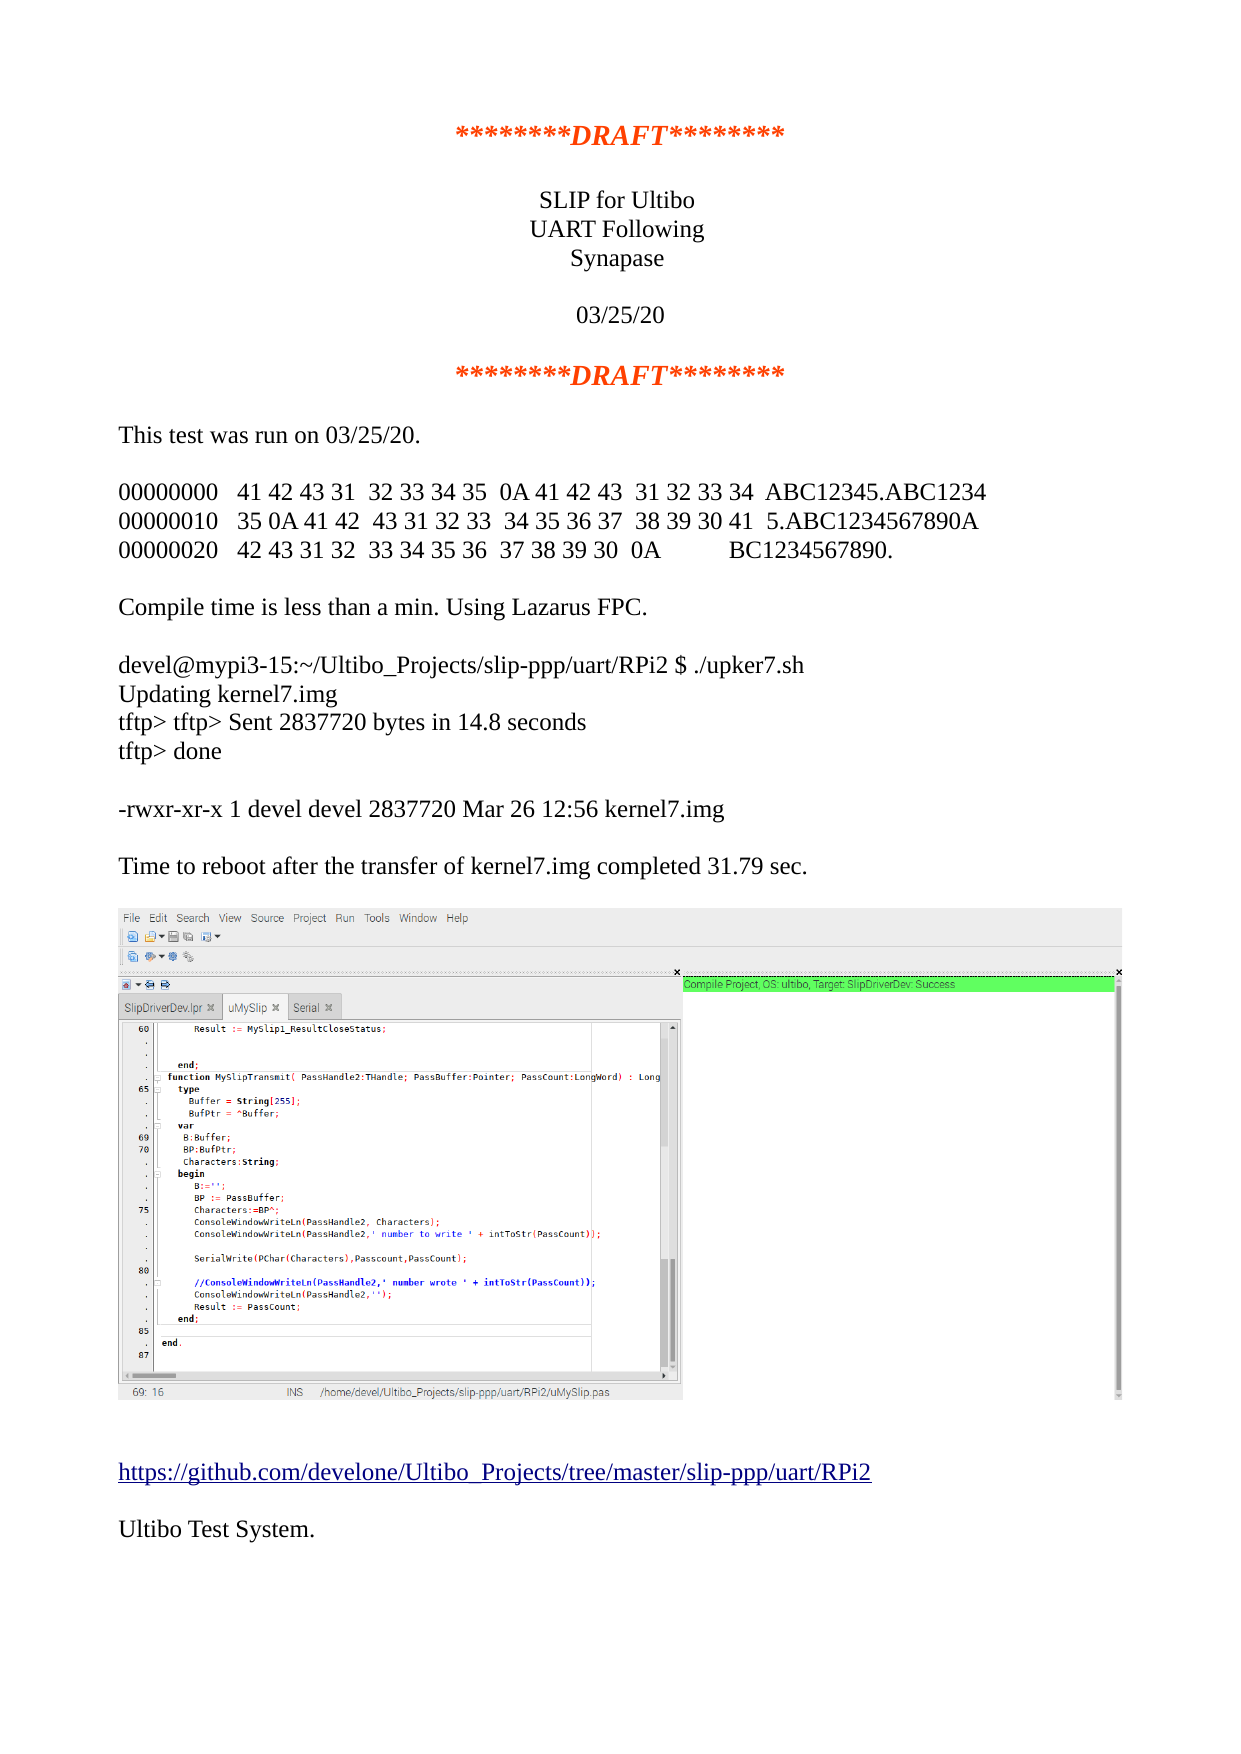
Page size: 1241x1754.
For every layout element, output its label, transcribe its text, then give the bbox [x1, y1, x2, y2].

text -rwxr-xr-x 1 devel devel 2837720 Mar 26 12:56 kernel7.img [118, 794, 1122, 822]
text 00000010 35 0A 41 42 43 31 32 33 34 35 36 37 38 39 30 41 5.ABC1234567890A [118, 506, 1122, 535]
text This test was run on 03/25/20. [118, 420, 1122, 449]
text SLIP for Ultibo [118, 185, 1122, 214]
text tftp> tftp> Sent 2837720 bytes in 14.8 seconds [118, 707, 1122, 736]
text Compile time is less than a min. Using Lazarus FPC. [118, 592, 1122, 621]
text 00000000 41 42 43 31 32 33 34 35 0A 41 42 43 31 32 33 34 ABC12345.ABC1234 [118, 477, 1122, 506]
text https://github.com/develone/Ultibo_Projects/tree/master/slip-ppp/uart/RPi2 [118, 1457, 1122, 1486]
text Time to reboot after the transfer of kernel7.img completed 31.79 sec. [118, 851, 1122, 880]
text ********DRAFT******** [118, 358, 1122, 391]
text Ultibo Test System. [118, 1514, 1122, 1543]
text 00000020 42 43 31 32 33 34 35 36 37 38 39 30 0A BC1234567890. [118, 535, 1122, 564]
text UART Following [118, 214, 1122, 243]
text tftp> done [118, 736, 1122, 765]
text 03/25/20 [118, 300, 1122, 329]
text devel@mypi3-15:~/Ultibo_Projects/slip-ppp/uart/RPi2 $ ./upker7.sh [118, 650, 1122, 679]
text Synapase [118, 243, 1122, 271]
picture [118, 908, 1123, 1400]
text Updating kernel7.img [118, 679, 1122, 707]
text ********DRAFT******** [118, 118, 1122, 152]
